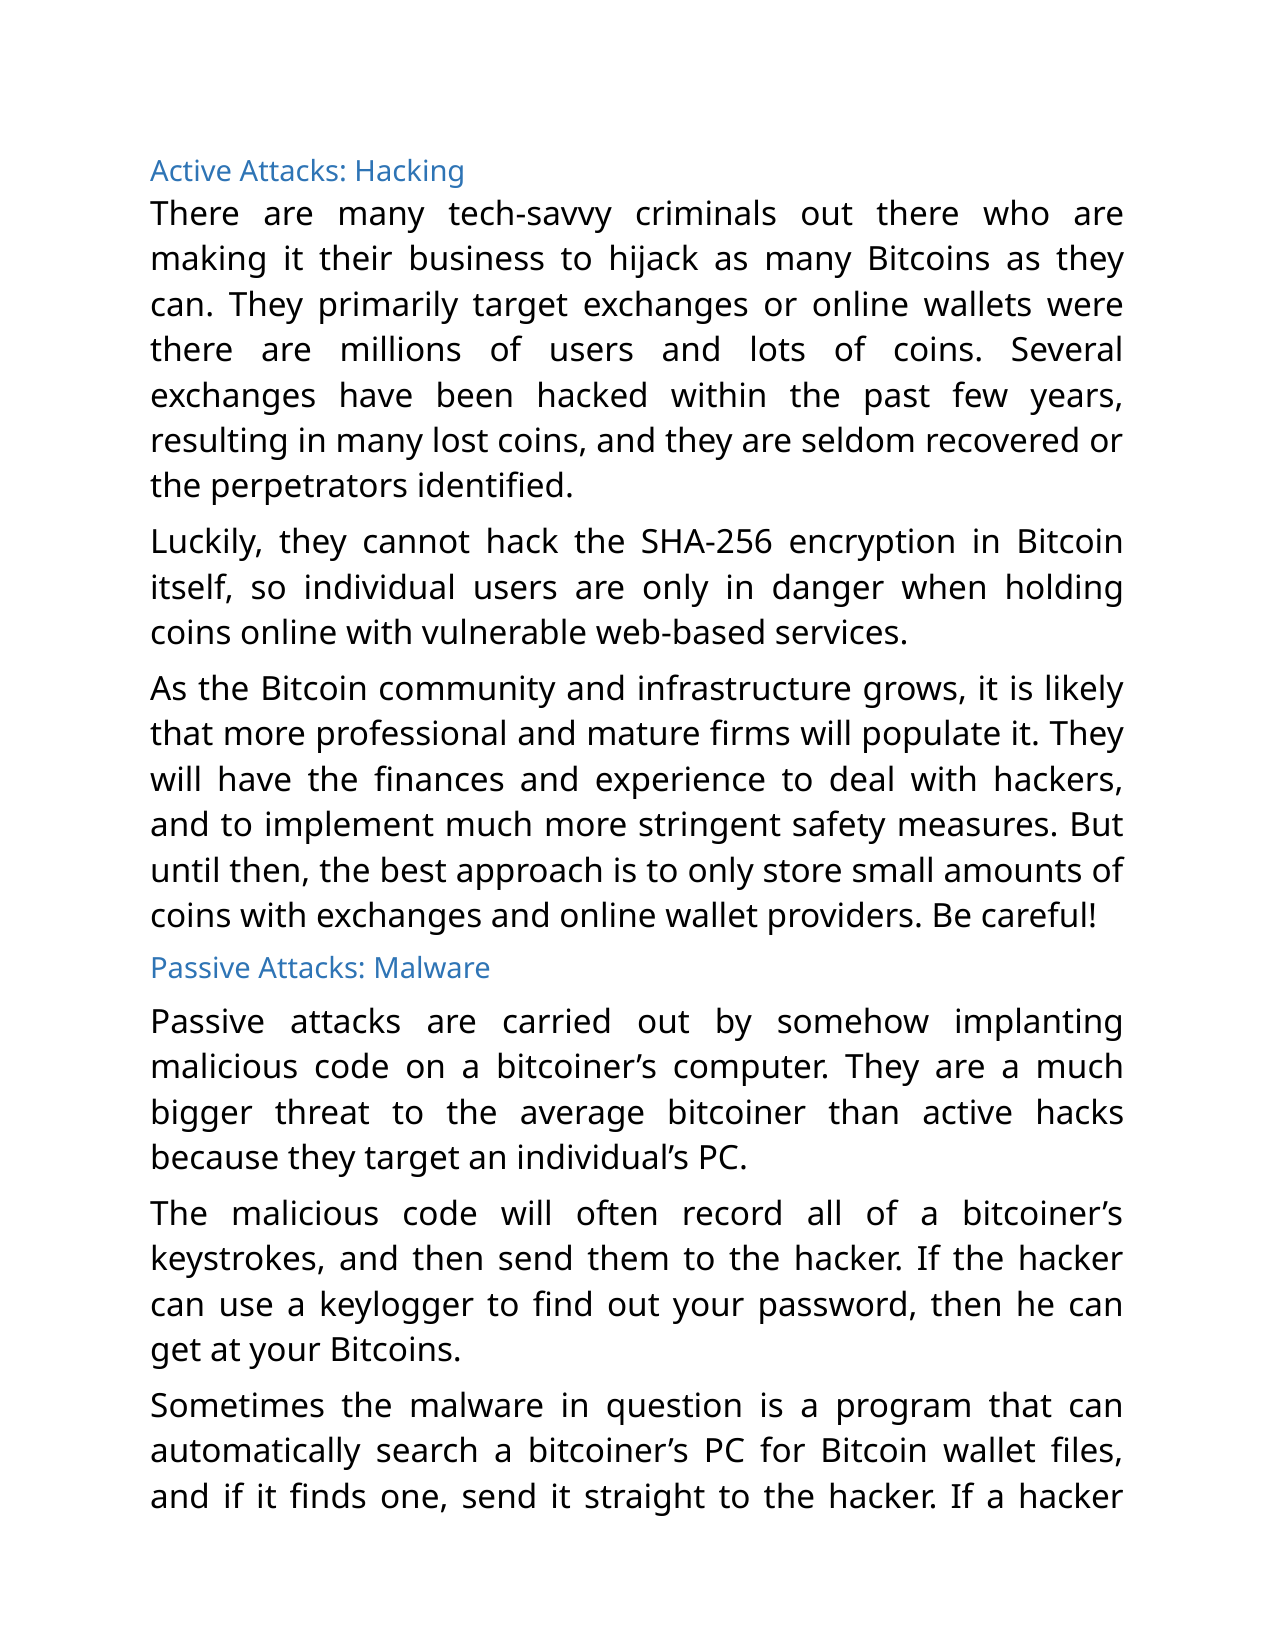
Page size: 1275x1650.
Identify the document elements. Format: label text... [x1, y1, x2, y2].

text Passive Attacks: Malware [150, 948, 1125, 987]
text As the Bitcoin community and infrastructure grows, it is likely that more professional and mature firms will populate it. They will have the finances and experience to deal with hackers, and to implement much more stringent safety measures. But until then, the best approach is to only store small amounts of coins with exchanges and online wallet providers. Be careful! [150, 665, 1125, 937]
subtitle Active Attacks: Hacking [150, 150, 1125, 190]
text Luckily, they cannot hack the SHA-256 encryption in Bitcoin itself, so individual users are only in danger when holding coins online with vulnerable web-based services. [150, 518, 1125, 654]
text The malicious code will often record all of a bitcoiner’s keystrokes, and then send them to the hacker. If the hacker can use a keylogger to find out your password, then he can get at your Bitcoins. [150, 1190, 1125, 1371]
text Passive attacks are carried out by somehow implanting malicious code on a bitcoiner’s computer. They are a much bigger threat to the average bitcoiner than active hacks because they target an individual’s PC. [150, 998, 1125, 1179]
text Sometimes the malware in question is a program that can automatically search a bitcoiner’s PC for Bitcoin wallet files, and if it finds one, send it straight to the hacker. If a hacker [150, 1382, 1125, 1518]
text There are many tech-savvy criminals out there who are making it their business to hijack as many Bitcoins as they can. They primarily target exchanges or online wallets were there are millions of users and lots of coins. Several exchanges have been hacked within the past few years, resulting in many lost coins, and they are seldom recovered or the perpetrators identified. [150, 190, 1125, 508]
